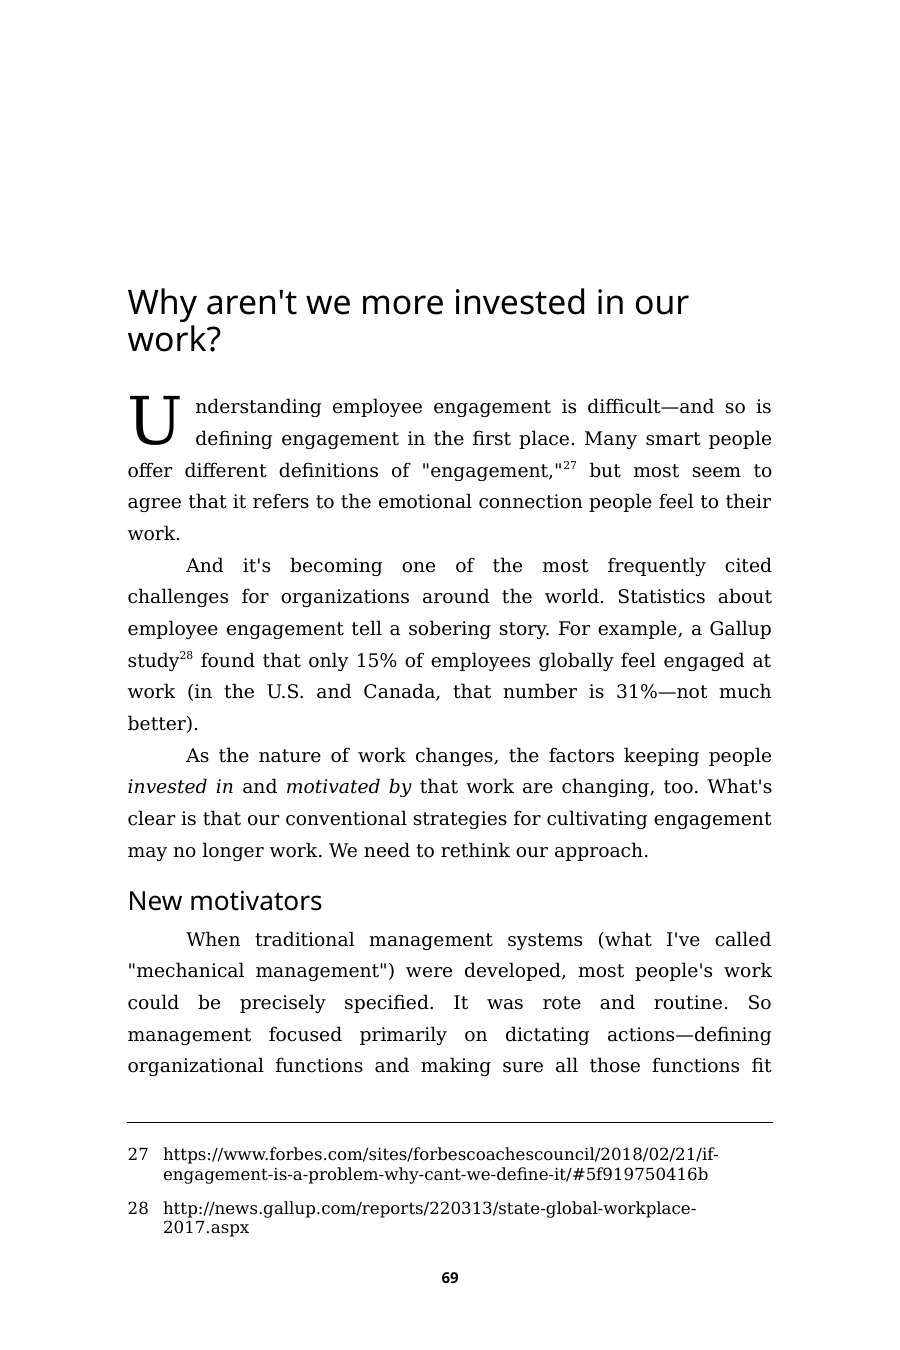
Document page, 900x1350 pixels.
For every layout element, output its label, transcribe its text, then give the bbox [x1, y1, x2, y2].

text http://news.gallup.com/reports/220313/state-global-workplace-2017.aspx [127, 1199, 772, 1237]
text And it's becoming one of the most frequently cited challenges for organizations around the world. Statistics about employee engagement tell a sobering story. For example, a Gallup study found that only 15% of employees globally feel engaged at work (in the U.S. and Canada, that number is 31%—not much better). [127, 555, 772, 735]
text As the nature of work changes, the factors keeping people invested in and motivated by that work are changing, too. What's clear is that our conventional strategies for cultivating engagement may no longer work. We need to rethink our approach. [127, 745, 772, 862]
text When traditional management systems (what I've called "mechanical management") were developed, most people's work could be precisely specified. It was rote and routine. So management focused primarily on dictating actions—defining organizational functions and making sure all those functions fit [127, 929, 772, 1077]
subtitle New motivators [127, 886, 772, 916]
subtitle Why aren't we more invested in our work? [127, 283, 772, 361]
text https://www.forbes.com/sites/forbescoachescouncil/2018/02/21/if-engagement-is-a-problem-why-cant-we-define-it/#5f919750416b [127, 1145, 772, 1184]
text Understanding employee engagement is difficult—and so is defining engagement in the first place. Many smart people offer different definitions of "engagement," but most seem to agree that it refers to the emotional connection people feel to their work. [127, 396, 772, 545]
